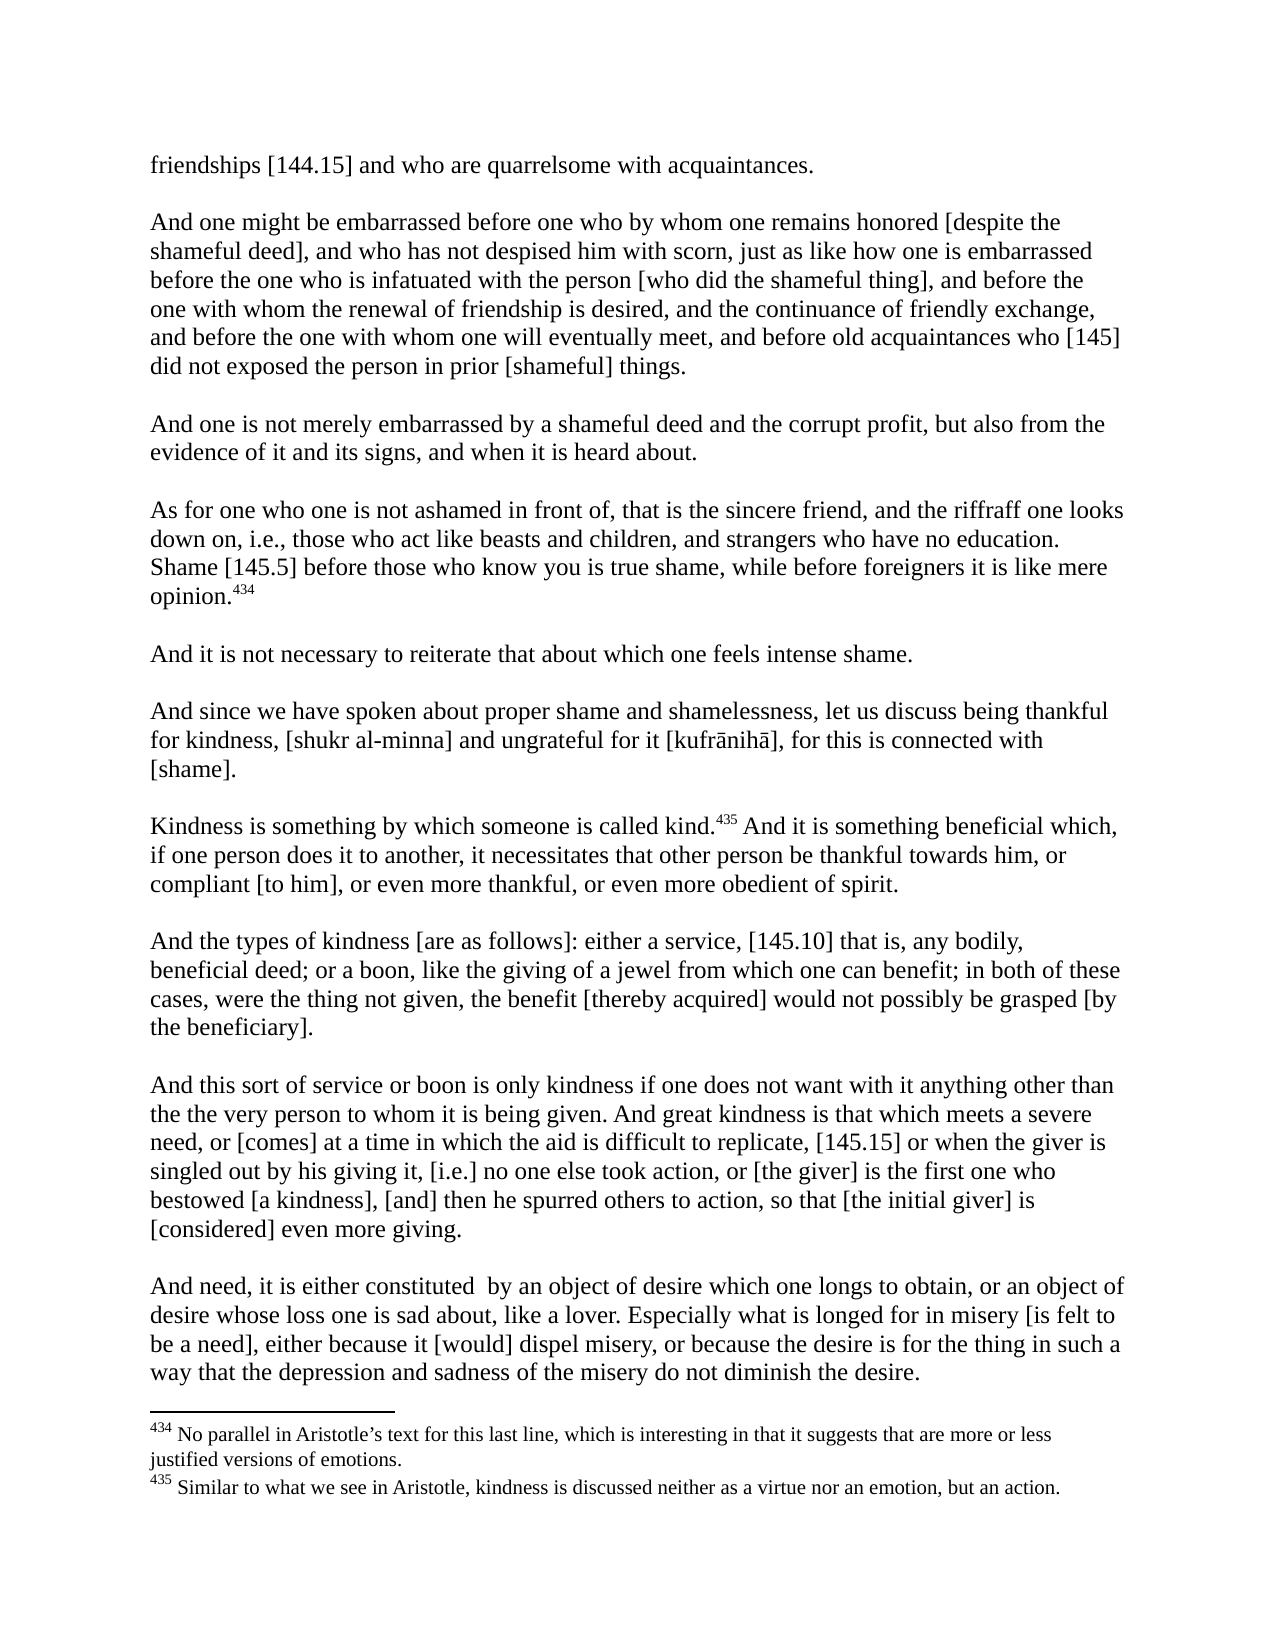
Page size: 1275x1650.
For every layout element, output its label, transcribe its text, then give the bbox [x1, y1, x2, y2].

text And this sort of service or boon is only kindness if one does not want with it anything other than the the very person to whom it is being given. And great kindness is that which meets a severe need, or [comes] at a time in which the aid is difficult to replicate, [145.15] or when the giver is singled out by his giving it, [i.e.] no one else took action, or [the giver] is the first one who bestowed [a kindness], [and] then he spurred others to action, so that [the initial giver] is [considered] even more giving. [150, 1070, 1125, 1242]
text And one might be embarrassed before one who by whom one remains honored [despite the shameful deed], and who has not despised him with scorn, just as like how one is embarrassed before the one who is infatuated with the person [who did the shameful thing], and before the one with whom the renewal of friendship is desired, and the continuance of friendly exchange, and before the one with whom one will eventually meet, and before old acquaintances who [145] did not exposed the person in prior [shameful] things. [150, 207, 1125, 380]
text No parallel in Aristotle’s text for this last line, which is interesting in that it suggests that are more or less justified versions of emotions. [150, 1418, 1125, 1471]
text And the types of kindness [are as follows]: either a service, [145.10] that is, any bodily, beneficial deed; or a boon, like the giving of a jewel from which one can benefit; in both of these cases, were the thing not given, the benefit [thereby acquired] would not possibly be grasped [by the beneficiary]. [150, 926, 1125, 1041]
text And since we have spoken about proper shame and shamelessness, let us discuss being thankful for kindness, [shukr al-minna] and ungrateful for it [kufrānihā], for this is connected with [shame]. [150, 696, 1125, 782]
text As for one who one is not ashamed in front of, that is the sincere friend, and the riffraff one looks down on, i.e., those who act like beasts and children, and strangers who have no education. Shame [145.5] before those who know you is true shame, while before foreigners it is like mere opinion. [150, 495, 1125, 610]
text And need, it is either constituted by an object of desire which one longs to obtain, or an object of desire whose loss one is sad about, like a lover. Especially what is longed for in misery [is felt to be a need], either because it [would] dispel misery, or because the desire is for the thing in such a way that the depression and sadness of the misery do not diminish the desire. [150, 1271, 1125, 1386]
text And it is not necessary to reiterate that about which one feels intense shame. [150, 639, 1125, 667]
text And one is not merely embarrassed by a shameful deed and the corrupt profit, but also from the evidence of it and its signs, and when it is heard about. [150, 409, 1125, 466]
text Similar to what we see in Aristotle, kindness is discussed neither as a virtue nor an emotion, but an action. [150, 1471, 1125, 1500]
text Kindness is something by which someone is called kind. And it is something beneficial which, if one person does it to another, it necessitates that other person be thankful towards him, or compliant [to him], or even more thankful, or even more obedient of spirit. [150, 811, 1125, 897]
text friendships [144.15] and who are quarrelsome with acquaintances. [150, 150, 1125, 179]
